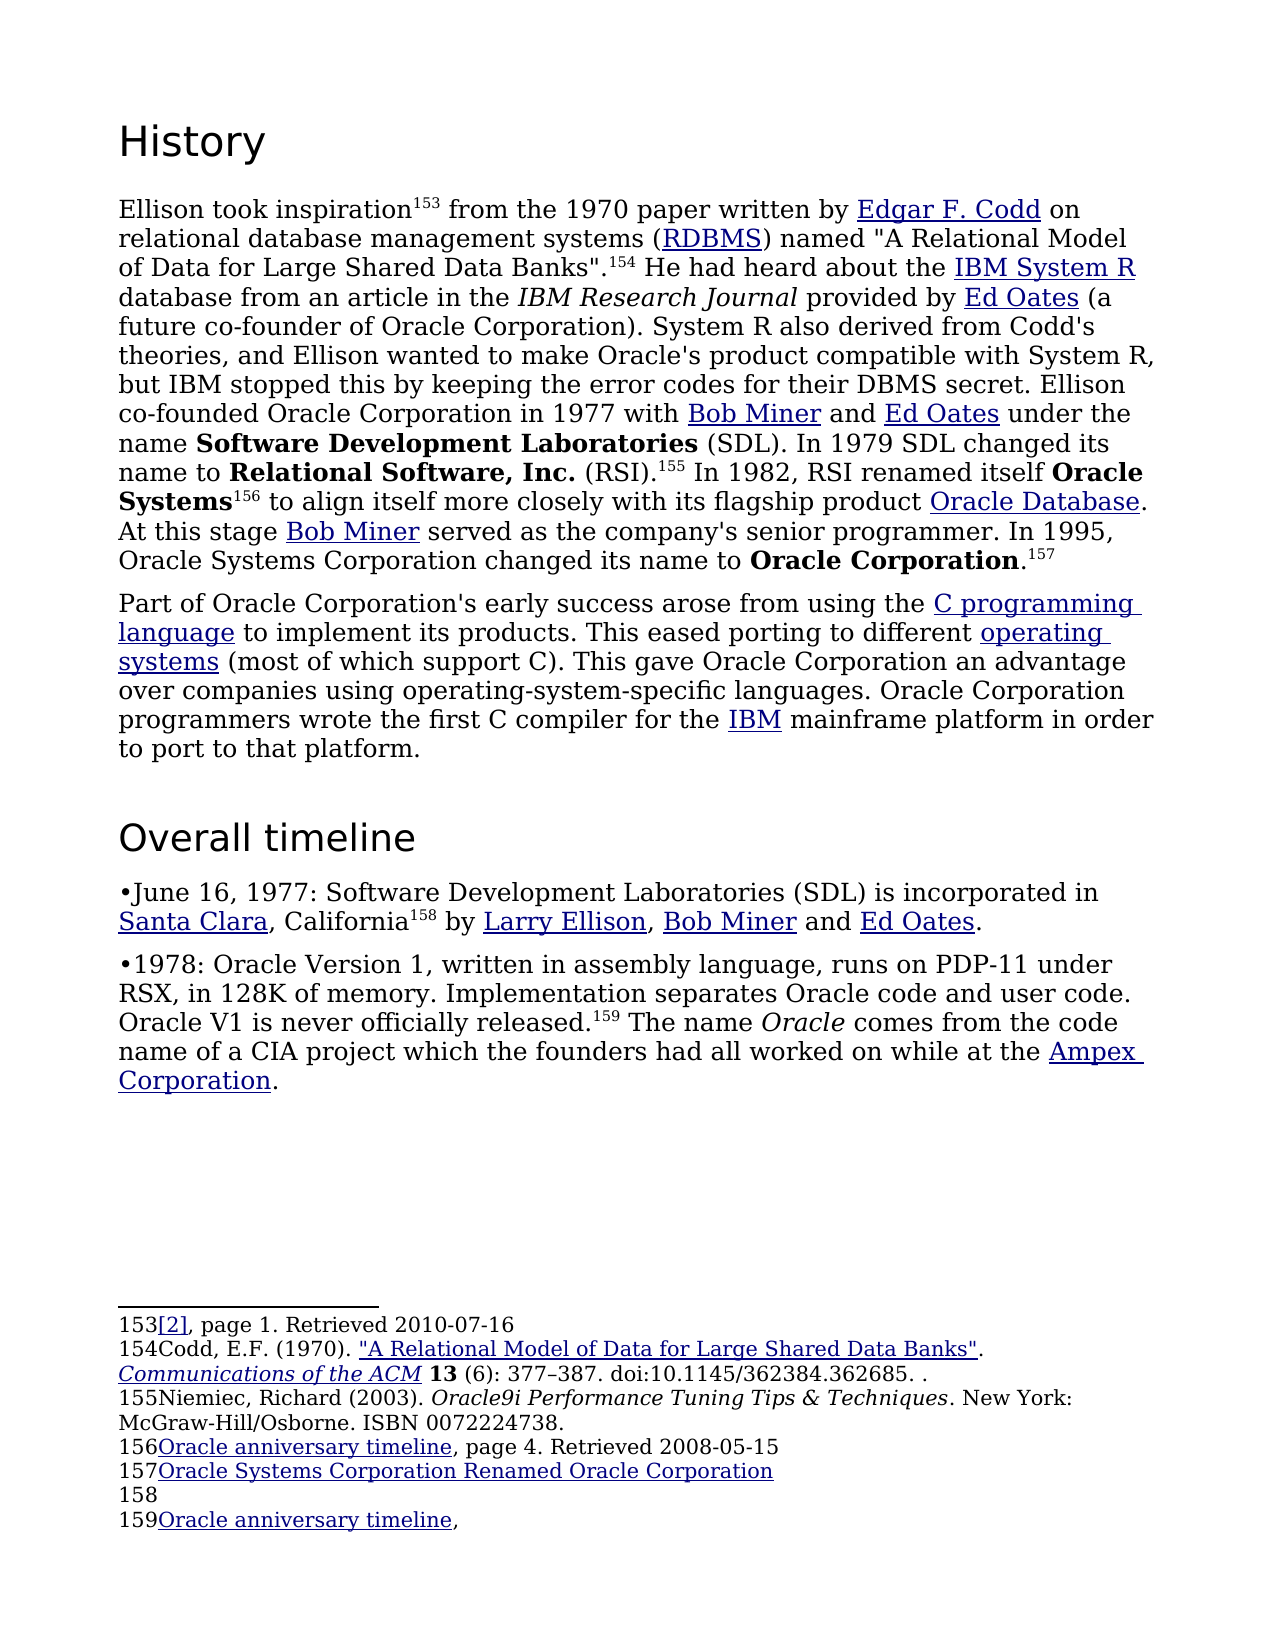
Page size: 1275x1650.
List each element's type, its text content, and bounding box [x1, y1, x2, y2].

text Oracle anniversary timeline, page 4. Retrieved 2008-05-15 [118, 1435, 1157, 1459]
text Oracle Systems Corporation Renamed Oracle Corporation [118, 1459, 1157, 1483]
subtitle History [118, 118, 1157, 167]
list Oracle anniversary timeline, [118, 1508, 1157, 1532]
text Part of Oracle Corporation's early success arose from using the C programming language to implement its products. This eased porting to different operating systems (most of which support C). This gave Oracle Corporation an advantage over companies using operating-system-specific languages. Oracle Corporation programmers wrote the first C compiler for the IBM mainframe platform in order to port to that platform. [118, 589, 1157, 764]
text Niemiec, Richard (2003). Oracle9i Performance Tuning Tips & Techniques. New York: McGraw-Hill/Osborne. ISBN 0072224738. [118, 1386, 1157, 1435]
list June 16, 1977: Software Development Laboratories (SDL) is incorporated in Santa Clara, California by Larry Ellison, Bob Miner and Ed Oates. [118, 878, 1157, 936]
list 1978: Oracle Version 1, written in assembly language, runs on PDP-11 under RSX, in 128K of memory. Implementation separates Oracle code and user code. Oracle V1 is never officially released. The name Oracle comes from the code name of a CIA project which the founders had all worked on while at the Ampex Corporation. [118, 950, 1157, 1096]
text Ellison took inspiration from the 1970 paper written by Edgar F. Codd on relational database management systems (RDBMS) named "A Relational Model of Data for Large Shared Data Banks". He had heard about the IBM System R database from an article in the IBM Research Journal provided by Ed Oates (a future co-founder of Oracle Corporation). System R also derived from Codd's theories, and Ellison wanted to make Oracle's product compatible with System R, but IBM stopped this by keeping the error codes for their DBMS secret. Ellison co-founded Oracle Corporation in 1977 with Bob Miner and Ed Oates under the name Software Development Laboratories (SDL). In 1979 SDL changed its name to Relational Software, Inc. (RSI). In 1982, RSI renamed itself Oracle Systems to align itself more closely with its flagship product Oracle Database. At this stage Bob Miner served as the company's senior programmer. In 1995, Oracle Systems Corporation changed its name to Oracle Corporation. [118, 195, 1157, 575]
text Codd, E.F. (1970). "A Relational Model of Data for Large Shared Data Banks". Communications of the ACM 13 (6): 377–387. doi:10.1145/362384.362685. . [118, 1337, 1157, 1386]
text [2], page 1. Retrieved 2010-07-16 [118, 1313, 1157, 1337]
subtitle Overall timeline [118, 816, 1157, 860]
